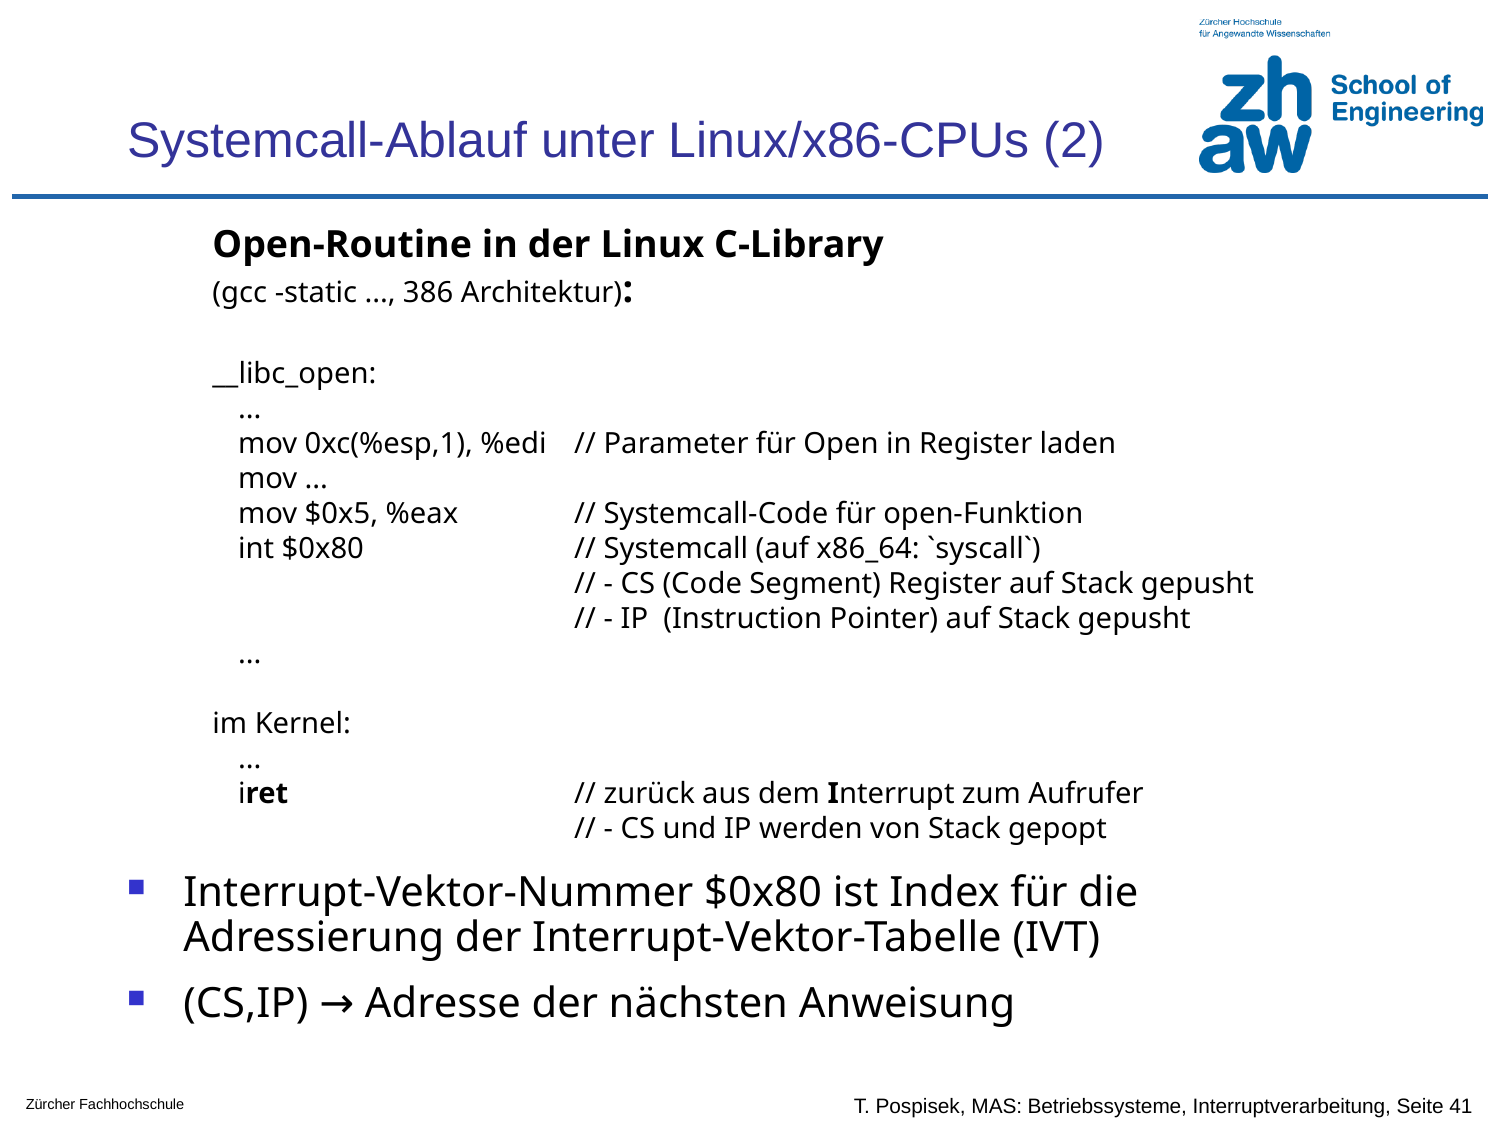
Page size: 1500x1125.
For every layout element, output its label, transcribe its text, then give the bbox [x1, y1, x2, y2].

text_box Open-Routine in der Linux C-Library (gcc -static ..., 386 Architektur): __libc_open: ... mov 0xc(%esp,1), %edi // Parameter für Open in Register laden mov ... mov $0x5, %eax // Systemcall-Code für open-Funktion int $0x80 // Systemcall (auf x86_64: `syscall`) // - CS (Code Segment) Register auf Stack gepusht // - IP (Instruction Pointer) auf Stack gepusht ... im Kernel: ... iret // zurück aus dem Interrupt zum Aufrufer // - CS und IP werden von Stack gepopt [137, 212, 1363, 863]
text_box Interrupt-Vektor-Nummer $0x80 ist Index für die Adressierung der Interrupt-Vektor-Tabelle (IVT) (CS,IP) → Adresse der nächsten Anweisung [112, 863, 1388, 1014]
picture [1199, 19, 1483, 173]
title Systemcall-Ablauf unter Linux/x86-CPUs (2) [112, 66, 1391, 175]
